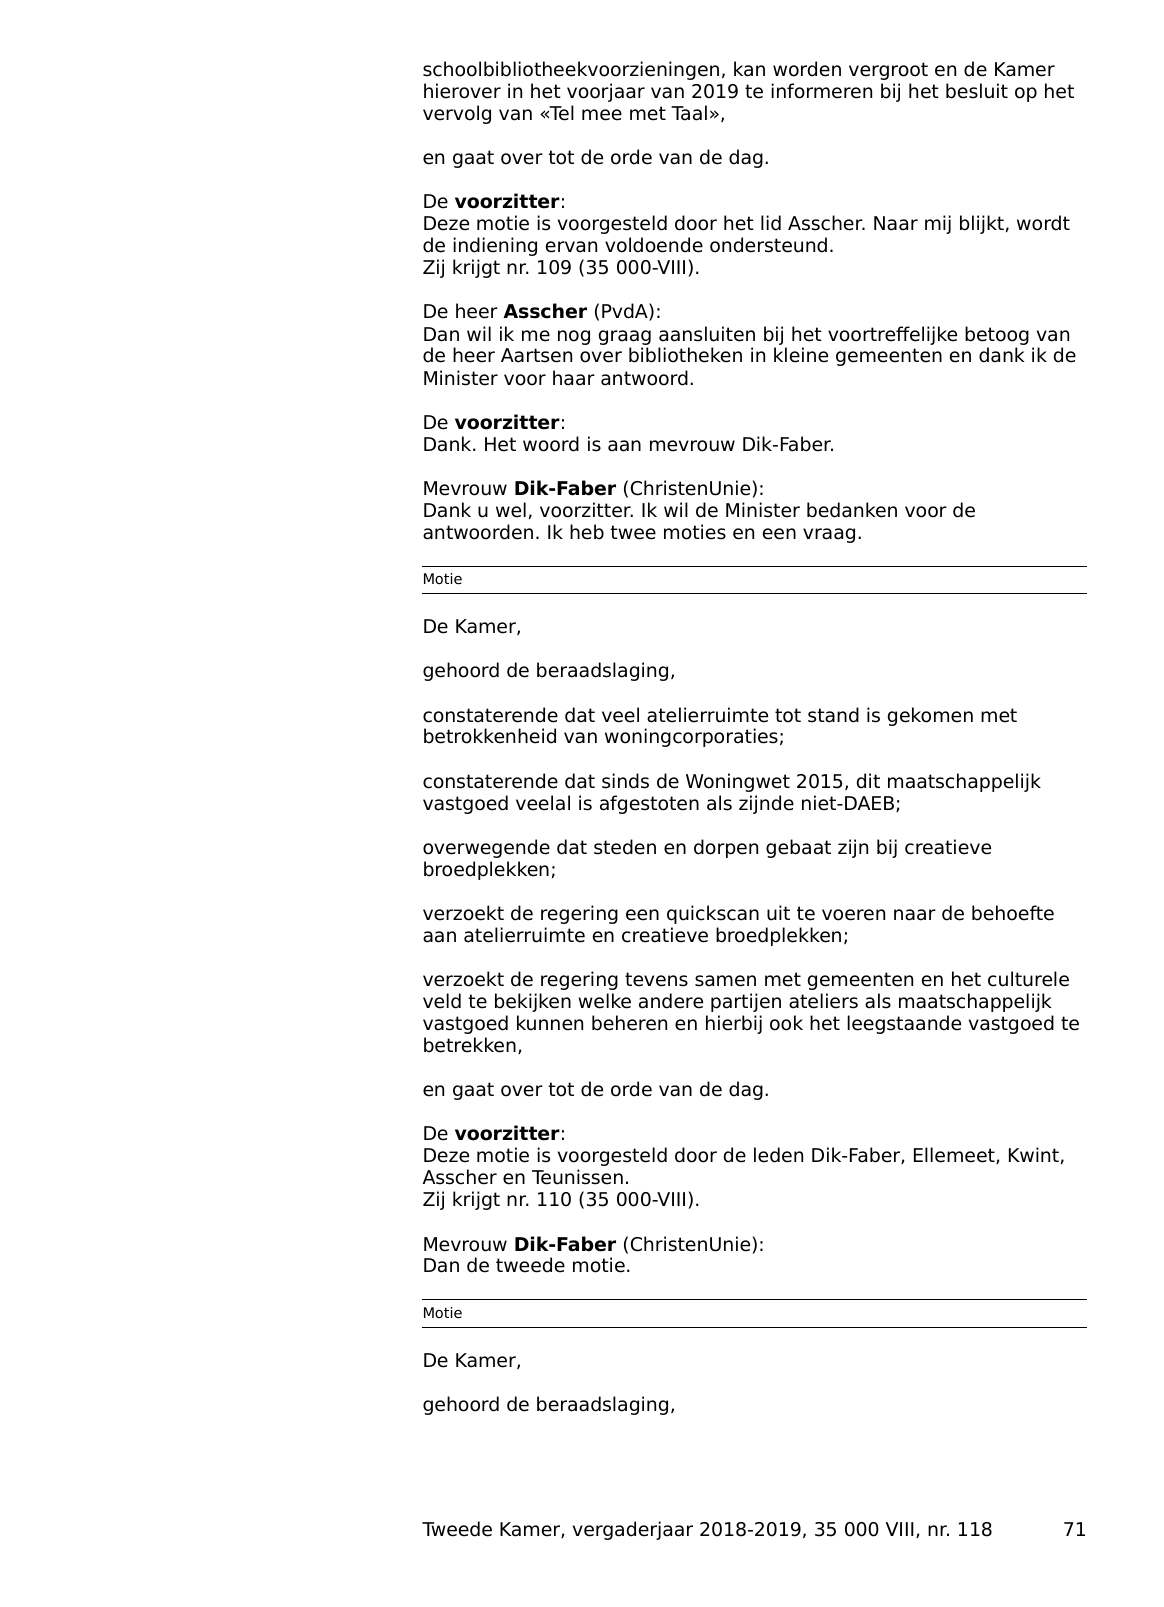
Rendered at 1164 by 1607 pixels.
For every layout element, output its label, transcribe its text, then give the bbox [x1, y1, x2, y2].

text De Kamer, [422, 616, 1087, 638]
text schoolbibliotheekvoorzieningen, kan worden vergroot en de Kamer hierover in het voorjaar van 2019 te informeren bij het besluit op het vervolg van «Tel mee met Taal», [422, 59, 1087, 125]
text constaterende dat sinds de Woningwet 2015, dit maatschappelijk vastgoed veelal is afgestoten als zijnde niet-DAEB; [422, 771, 1087, 814]
text verzoekt de regering een quickscan uit te voeren naar de behoefte aan atelierruimte en creatieve broedplekken; [422, 903, 1087, 947]
table_header Motie [422, 1300, 1087, 1327]
text gehoord de beraadslaging, [422, 660, 1087, 682]
text Dank. Het woord is aan mevrouw Dik-Faber. [422, 433, 1087, 456]
text De voorzitter: [422, 191, 1087, 213]
text De heer Asscher (PvdA): [422, 301, 1087, 323]
text Mevrouw Dik-Faber (ChristenUnie): [422, 1233, 1087, 1255]
text en gaat over tot de orde van de dag. [422, 1079, 1087, 1101]
text en gaat over tot de orde van de dag. [422, 147, 1087, 169]
text De voorzitter: [422, 412, 1087, 433]
text De Kamer, [422, 1350, 1087, 1372]
text Zij krijgt nr. 109 (35 000-VIII). [422, 257, 1087, 279]
text De voorzitter: [422, 1123, 1087, 1145]
text constaterende dat veel atelierruimte tot stand is gekomen met betrokkenheid van woningcorporaties; [422, 704, 1087, 748]
text overwegende dat steden en dorpen gebaat zijn bij creatieve broedplekken; [422, 837, 1087, 881]
text Dank u wel, voorzitter. Ik wil de Minister bedanken voor de antwoorden. Ik heb twee moties en een vraag. [422, 500, 1087, 544]
table_header Motie [422, 567, 1087, 593]
text Dan de tweede motie. [422, 1255, 1087, 1277]
text gehoord de beraadslaging, [422, 1394, 1087, 1416]
text Zij krijgt nr. 110 (35 000-VIII). [422, 1189, 1087, 1211]
text Deze motie is voorgesteld door de leden Dik-Faber, Ellemeet, Kwint, Asscher en Teunissen. [422, 1145, 1087, 1189]
text Deze motie is voorgesteld door het lid Asscher. Naar mij blijkt, wordt de indiening ervan voldoende ondersteund. [422, 213, 1087, 257]
text Mevrouw Dik-Faber (ChristenUnie): [422, 478, 1087, 500]
text verzoekt de regering tevens samen met gemeenten en het culturele veld te bekijken welke andere partijen ateliers als maatschappelijk vastgoed kunnen beheren en hierbij ook het leegstaande vastgoed te betrekken, [422, 969, 1087, 1057]
text Dan wil ik me nog graag aansluiten bij het voortreffelijke betoog van de heer Aartsen over bibliotheken in kleine gemeenten en dank ik de Minister voor haar antwoord. [422, 323, 1087, 389]
